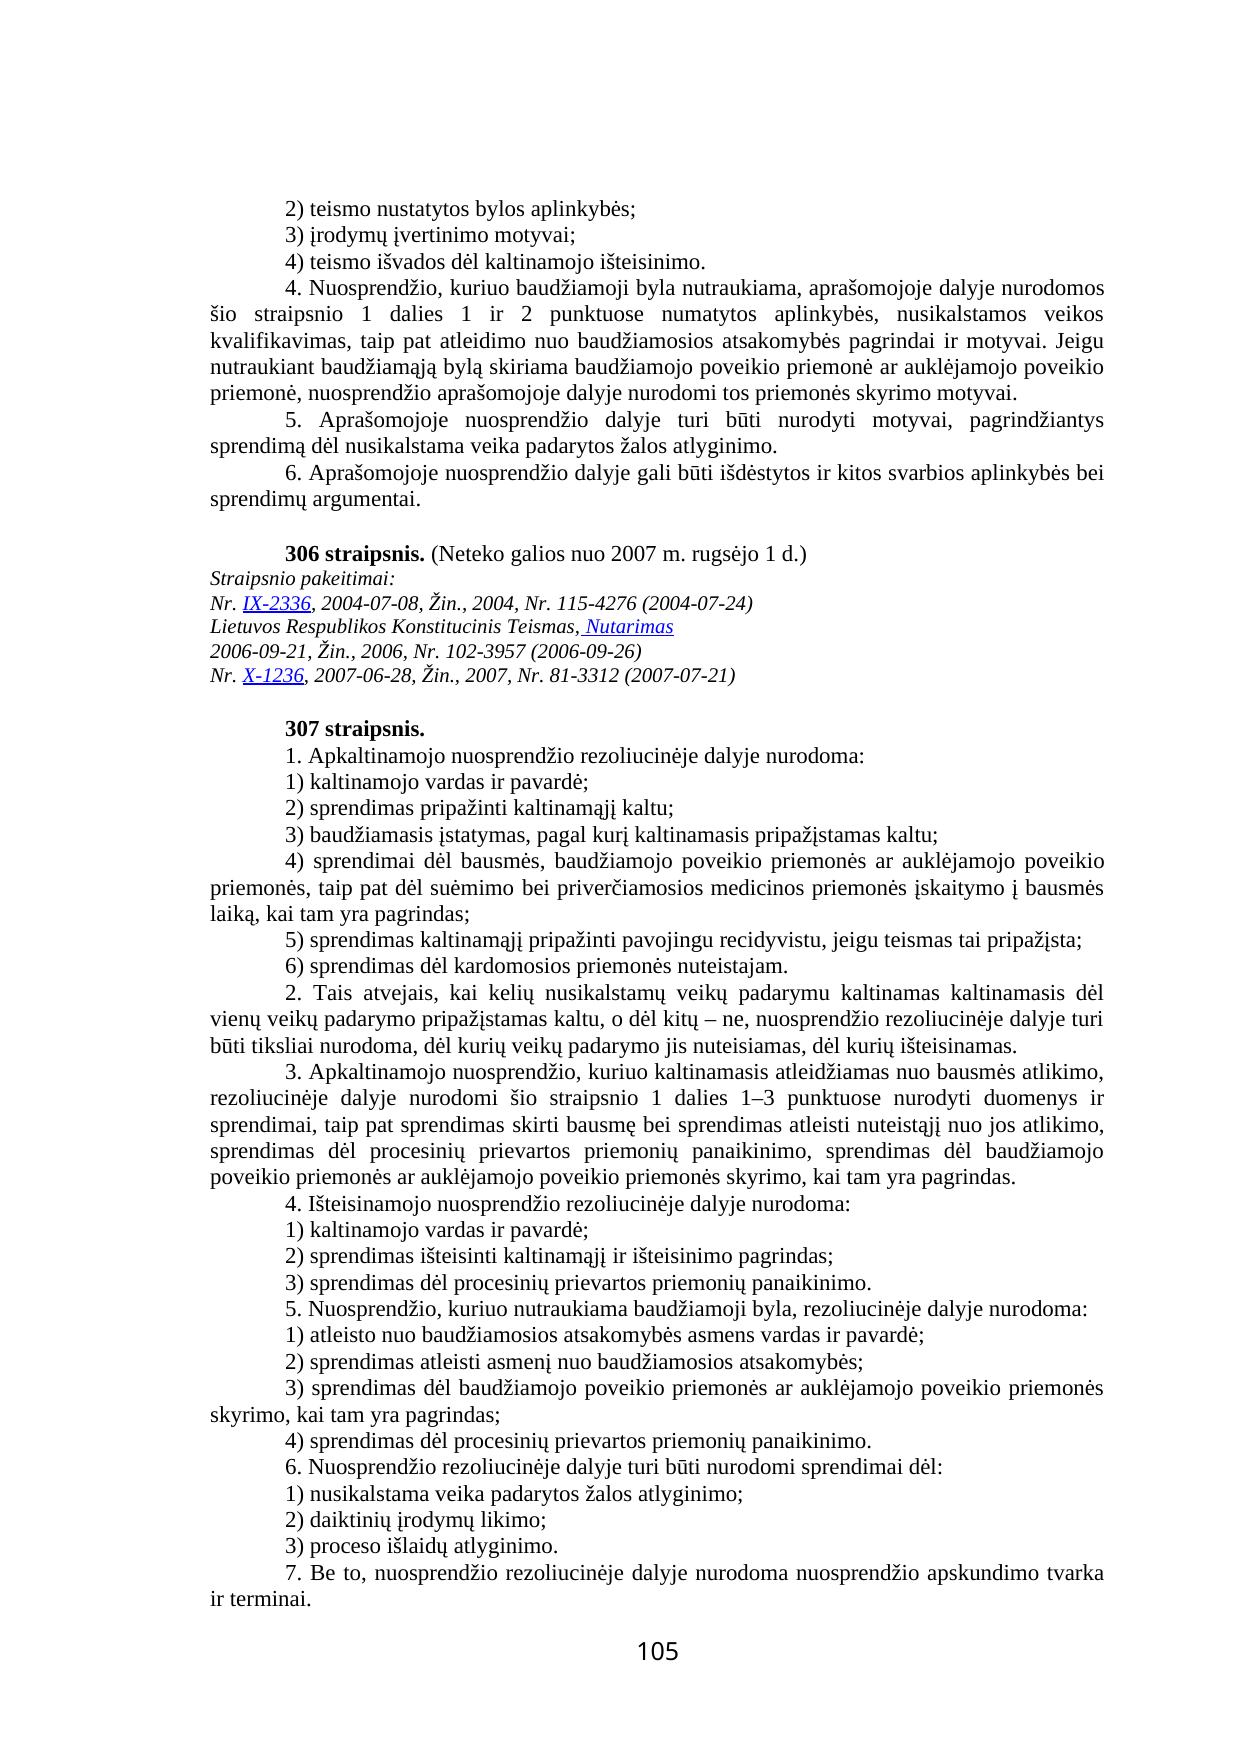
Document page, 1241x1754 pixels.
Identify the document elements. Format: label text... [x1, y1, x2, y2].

text 3) įrodymų įvertinimo motyvai; [210, 221, 1106, 248]
text 3) sprendimas dėl procesinių prievartos priemonių panaikinimo. [210, 1269, 1106, 1295]
text 2) teismo nustatytos bylos aplinkybės; [210, 195, 1106, 221]
text Straipsnio pakeitimai: [210, 566, 1106, 590]
text 1) atleisto nuo baudžiamosios atsakomybės asmens vardas ir pavardė; [210, 1322, 1106, 1348]
text 4) sprendimai dėl bausmės, baudžiamojo poveikio priemonės ar auklėjamojo poveikio priemonės, taip pat dėl suėmimo bei priverčiamosios medicinos priemonės įskaitymo į bausmės laiką, kai tam yra pagrindas; [210, 847, 1106, 926]
text 4. Išteisinamojo nuosprendžio rezoliucinėje dalyje nurodoma: [210, 1190, 1106, 1216]
text 2006-09-21, Žin., 2006, Nr. 102-3957 (2006-09-26) [210, 638, 1106, 663]
text 6) sprendimas dėl kardomosios priemonės nuteistajam. [210, 953, 1106, 979]
text 2) daiktinių įrodymų likimo; [210, 1506, 1106, 1532]
text Nr. IX-2336, 2004-07-08, Žin., 2004, Nr. 115-4276 (2004-07-24) [210, 590, 1106, 614]
text 3) sprendimas dėl baudžiamojo poveikio priemonės ar auklėjamojo poveikio priemonės skyrimo, kai tam yra pagrindas; [210, 1374, 1106, 1427]
text 7. Be to, nuosprendžio rezoliucinėje dalyje nurodoma nuosprendžio apskundimo tvarka ir terminai. [210, 1559, 1106, 1611]
text 2. Tais atvejais, kai kelių nusikalstamų veikų padarymu kaltinamas kaltinamasis dėl vienų veikų padarymo pripažįstamas kaltu, o dėl kitų – ne, nuosprendžio rezoliucinėje dalyje turi būti tiksliai nurodoma, dėl kurių veikų padarymo jis nuteisiamas, dėl kurių išteisinamas. [210, 979, 1106, 1058]
text 6. Nuosprendžio rezoliucinėje dalyje turi būti nurodomi sprendimai dėl: [210, 1453, 1106, 1480]
text 2) sprendimas pripažinti kaltinamąjį kaltu; [210, 794, 1106, 821]
text 3. Apkaltinamojo nuosprendžio, kuriuo kaltinamasis atleidžiamas nuo bausmės atlikimo, rezoliucinėje dalyje nurodomi šio straipsnio 1 dalies 1–3 punktuose nurodyti duomenys ir sprendimai, taip pat sprendimas skirti bausmę bei sprendimas atleisti nuteistąjį nuo jos atlikimo, sprendimas dėl procesinių prievartos priemonių panaikinimo, sprendimas dėl baudžiamojo poveikio priemonės ar auklėjamojo poveikio priemonės skyrimo, kai tam yra pagrindas. [210, 1058, 1106, 1190]
text 5) sprendimas kaltinamąjį pripažinti pavojingu recidyvistu, jeigu teismas tai pripažįsta; [210, 926, 1106, 953]
text 1) kaltinamojo vardas ir pavardė; [210, 768, 1106, 794]
text 4) sprendimas dėl procesinių prievartos priemonių panaikinimo. [210, 1427, 1106, 1453]
text 306 straipsnis. (Neteko galios nuo 2007 m. rugsėjo 1 d.) [210, 540, 1106, 566]
text 1) nusikalstama veika padarytos žalos atlyginimo; [210, 1480, 1106, 1506]
text 4. Nuosprendžio, kuriuo baudžiamoji byla nutraukiama, aprašomojoje dalyje nurodomos šio straipsnio 1 dalies 1 ir 2 punktuose numatytos aplinkybės, nusikalstamos veikos kvalifikavimas, taip pat atleidimo nuo baudžiamosios atsakomybės pagrindai ir motyvai. Jeigu nutraukiant baudžiamąją bylą skiriama baudžiamojo poveikio priemonė ar auklėjamojo poveikio priemonė, nuosprendžio aprašomojoje dalyje nurodomi tos priemonės skyrimo motyvai. [210, 274, 1106, 406]
text 4) teismo išvados dėl kaltinamojo išteisinimo. [210, 248, 1106, 274]
text 1) kaltinamojo vardas ir pavardė; [210, 1216, 1106, 1242]
text 5. Aprašomojoje nuosprendžio dalyje turi būti nurodyti motyvai, pagrindžiantys sprendimą dėl nusikalstama veika padarytos žalos atlyginimo. [210, 406, 1106, 458]
text 2) sprendimas atleisti asmenį nuo baudžiamosios atsakomybės; [210, 1348, 1106, 1374]
text 307 straipsnis. [210, 715, 1106, 742]
text 1. Apkaltinamojo nuosprendžio rezoliucinėje dalyje nurodoma: [210, 742, 1106, 768]
text 6. Aprašomojoje nuosprendžio dalyje gali būti išdėstytos ir kitos svarbios aplinkybės bei sprendimų argumentai. [210, 458, 1106, 511]
text 3) proceso išlaidų atlyginimo. [210, 1532, 1106, 1559]
text 5. Nuosprendžio, kuriuo nutraukiama baudžiamoji byla, rezoliucinėje dalyje nurodoma: [210, 1295, 1106, 1322]
text 2) sprendimas išteisinti kaltinamąjį ir išteisinimo pagrindas; [210, 1242, 1106, 1269]
text Nr. X-1236, 2007-06-28, Žin., 2007, Nr. 81-3312 (2007-07-21) [210, 663, 1106, 687]
text 3) baudžiamasis įstatymas, pagal kurį kaltinamasis pripažįstamas kaltu; [210, 821, 1106, 847]
text Lietuvos Respublikos Konstitucinis Teismas, Nutarimas [210, 614, 1106, 638]
